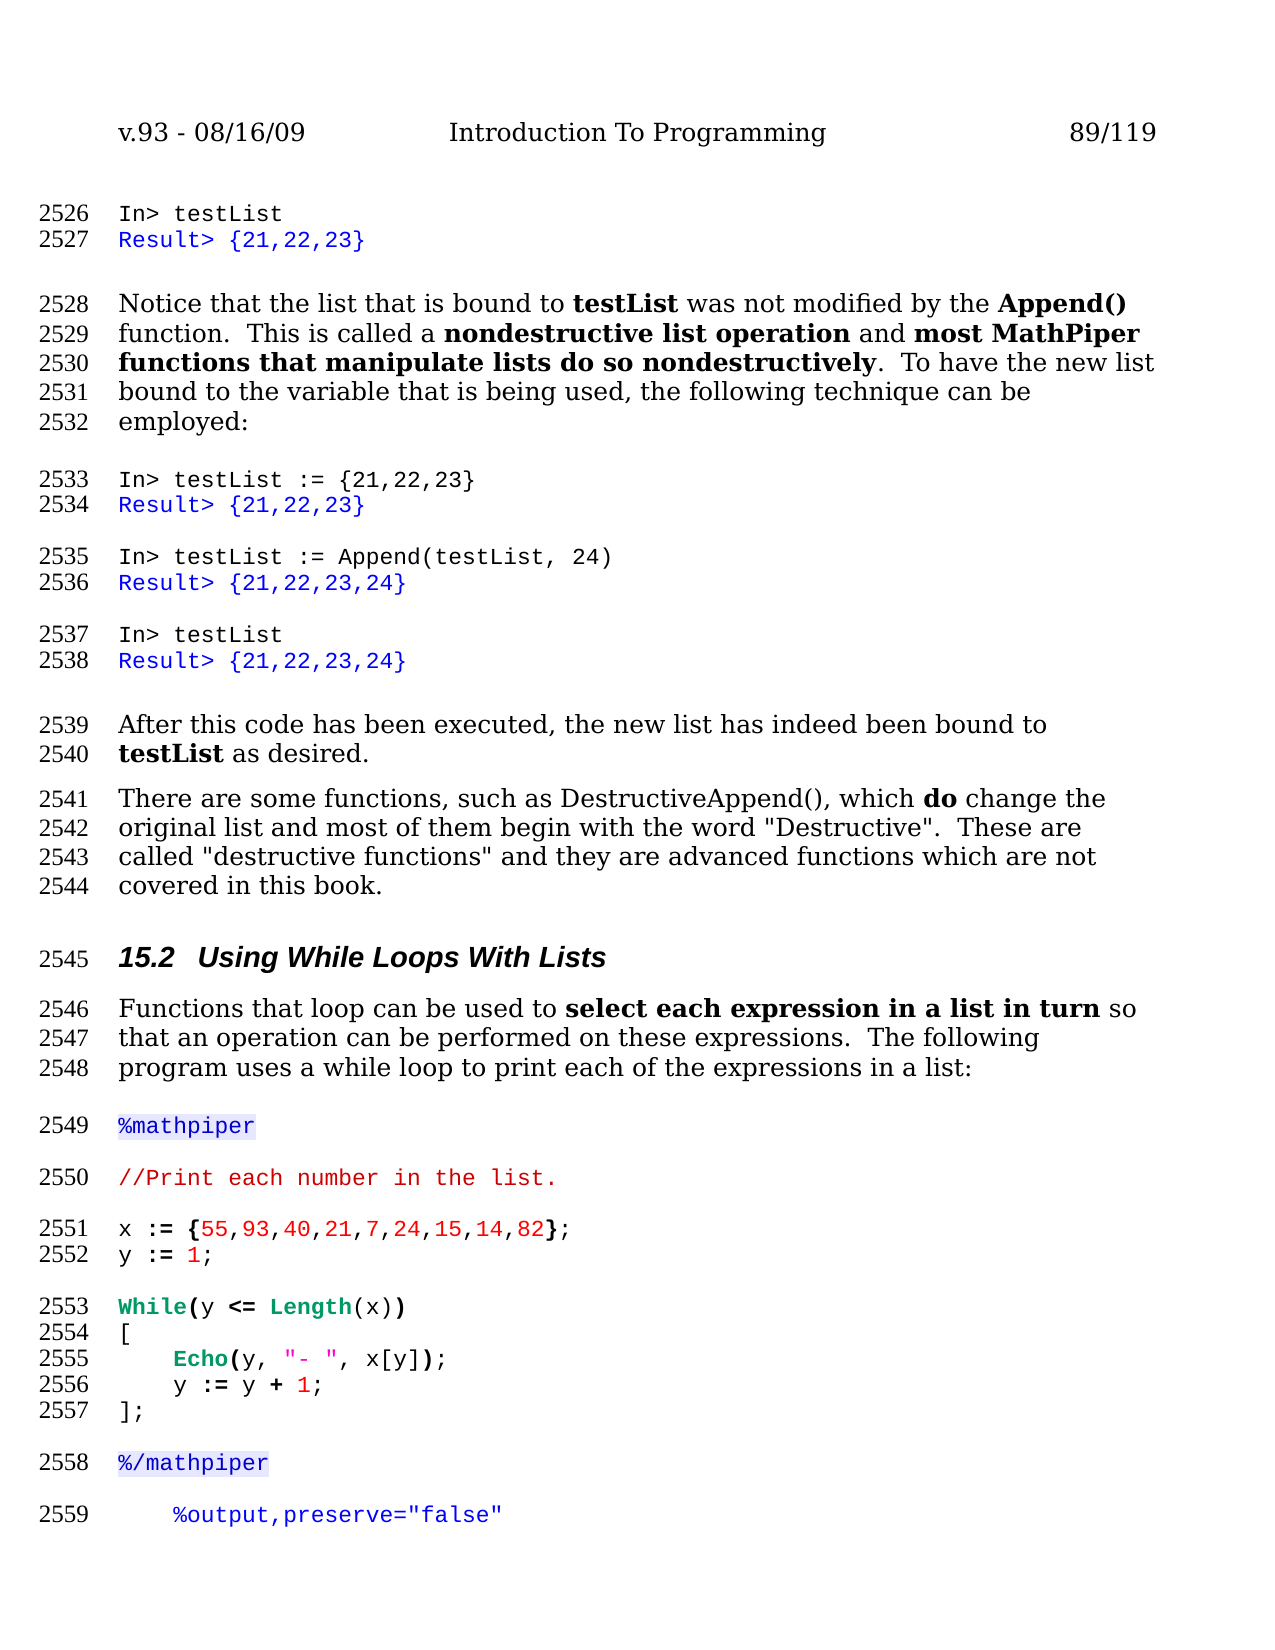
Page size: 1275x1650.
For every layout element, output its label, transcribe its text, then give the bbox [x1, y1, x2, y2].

subtitle Using While Loops With Lists [118, 940, 1157, 973]
text %mathpiper [118, 1114, 1157, 1140]
text [ [118, 1321, 1157, 1347]
text Result> {21,22,23,24} [118, 649, 1157, 675]
text While(y <= Length(x)) [118, 1296, 1157, 1321]
text y := 1; [118, 1244, 1157, 1269]
text Result> {21,22,23} [118, 494, 1157, 520]
text There are some functions, such as DestructiveAppend(), which do change the original list and most of them begin with the word "Destructive". These are called "destructive functions" and they are advanced functions which are not covered in this book. [118, 784, 1157, 901]
text x := {55,93,40,21,7,24,15,14,82}; [118, 1218, 1157, 1244]
text %/mathpiper [118, 1451, 1157, 1477]
text y := y + 1; [118, 1373, 1157, 1399]
text //Print each number in the list. [118, 1166, 1157, 1192]
text In> testList := {21,22,23} [118, 468, 1157, 494]
text Result> {21,22,23,24} [118, 572, 1157, 598]
text Notice that the list that is bound to testList was not modified by the Append() function. This is called a nondestructive list operation and most MathPiper functions that manipulate lists do so nondestructively. To have the new list bound to the variable that is being used, the following technique can be employed: [118, 289, 1157, 436]
text In> testList [118, 203, 1157, 229]
text After this code has been executed, the new list has indeed been bound to testList as desired. [118, 710, 1157, 769]
text Result> {21,22,23} [118, 229, 1157, 254]
text In> testList := Append(testList, 24) [118, 546, 1157, 572]
text %output,preserve="false" [118, 1503, 1157, 1529]
text In> testList [118, 623, 1157, 649]
text ]; [118, 1399, 1157, 1425]
text Functions that loop can be used to select each expression in a list in turn so that an operation can be performed on these expressions. The following program uses a while loop to print each of the expressions in a list: [118, 994, 1157, 1082]
text Echo(y, "- ", x[y]); [118, 1347, 1157, 1373]
